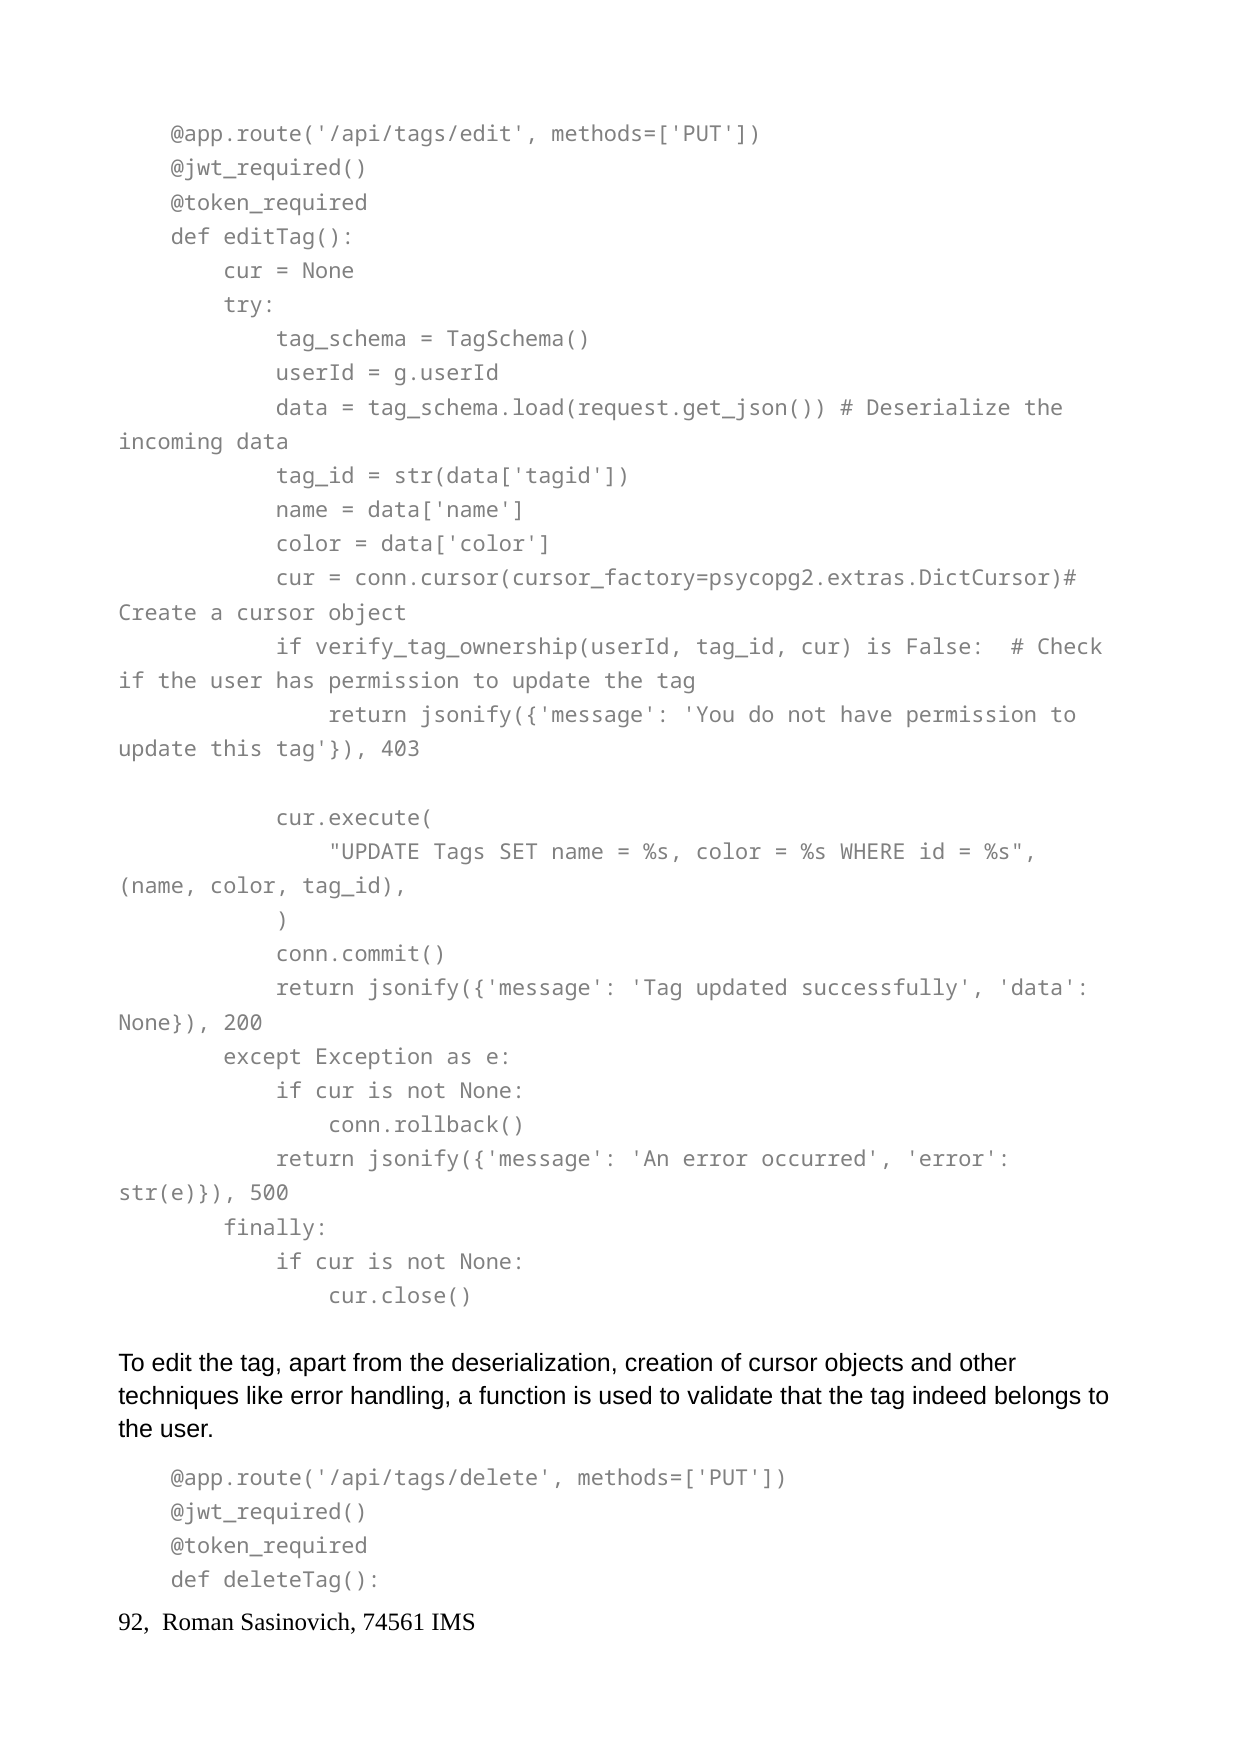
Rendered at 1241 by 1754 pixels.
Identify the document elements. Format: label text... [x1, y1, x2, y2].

text tag_id = str(data['tagid']) [118, 460, 1122, 489]
text cur.close() [118, 1280, 1122, 1309]
text cur.execute( [118, 801, 1122, 831]
text return jsonify({'message': 'Tag updated successfully', 'data': None}), 200 [118, 972, 1122, 1036]
text To edit the tag, apart from the deserialization, creation of cursor objects and other techniques like error handling, a function is used to validate that the tag indeed belongs to the user. [118, 1348, 1122, 1443]
text @token_required [118, 1530, 1122, 1560]
text try: [118, 289, 1122, 319]
text cur = conn.cursor(cursor_factory=psycopg2.extras.DictCursor)# Create a cursor object [118, 562, 1122, 626]
text @app.route('/api/tags/delete', methods=['PUT']) [118, 1462, 1122, 1492]
text if cur is not None: [118, 1075, 1122, 1104]
text return jsonify({'message': 'An error occurred', 'error': str(e)}), 500 [118, 1143, 1122, 1207]
text name = data['name'] [118, 494, 1122, 524]
text cur = None [118, 255, 1122, 284]
text "UPDATE Tags SET name = %s, color = %s WHERE id = %s", (name, color, tag_id), [118, 836, 1122, 899]
text ) [118, 904, 1122, 934]
text userId = g.userId [118, 357, 1122, 387]
text @app.route('/api/tags/edit', methods=['PUT']) [118, 118, 1122, 148]
text conn.rollback() [118, 1109, 1122, 1139]
text def editTag(): [118, 221, 1122, 250]
text color = data['color'] [118, 528, 1122, 558]
text def deleteTag(): [118, 1564, 1122, 1594]
text @jwt_required() [118, 152, 1122, 182]
text tag_schema = TagSchema() [118, 323, 1122, 353]
text @token_required [118, 186, 1122, 216]
text @jwt_required() [118, 1496, 1122, 1526]
text except Exception as e: [118, 1041, 1122, 1070]
text data = tag_schema.load(request.get_json()) # Deserialize the incoming data [118, 391, 1122, 455]
text if cur is not None: [118, 1246, 1122, 1275]
text conn.commit() [118, 938, 1122, 968]
text finally: [118, 1211, 1122, 1241]
text return jsonify({'message': 'You do not have permission to update this tag'}), 403 [118, 699, 1122, 763]
text if verify_tag_ownership(userId, tag_id, cur) is False: # Check if the user has permission to update the tag [118, 631, 1122, 694]
